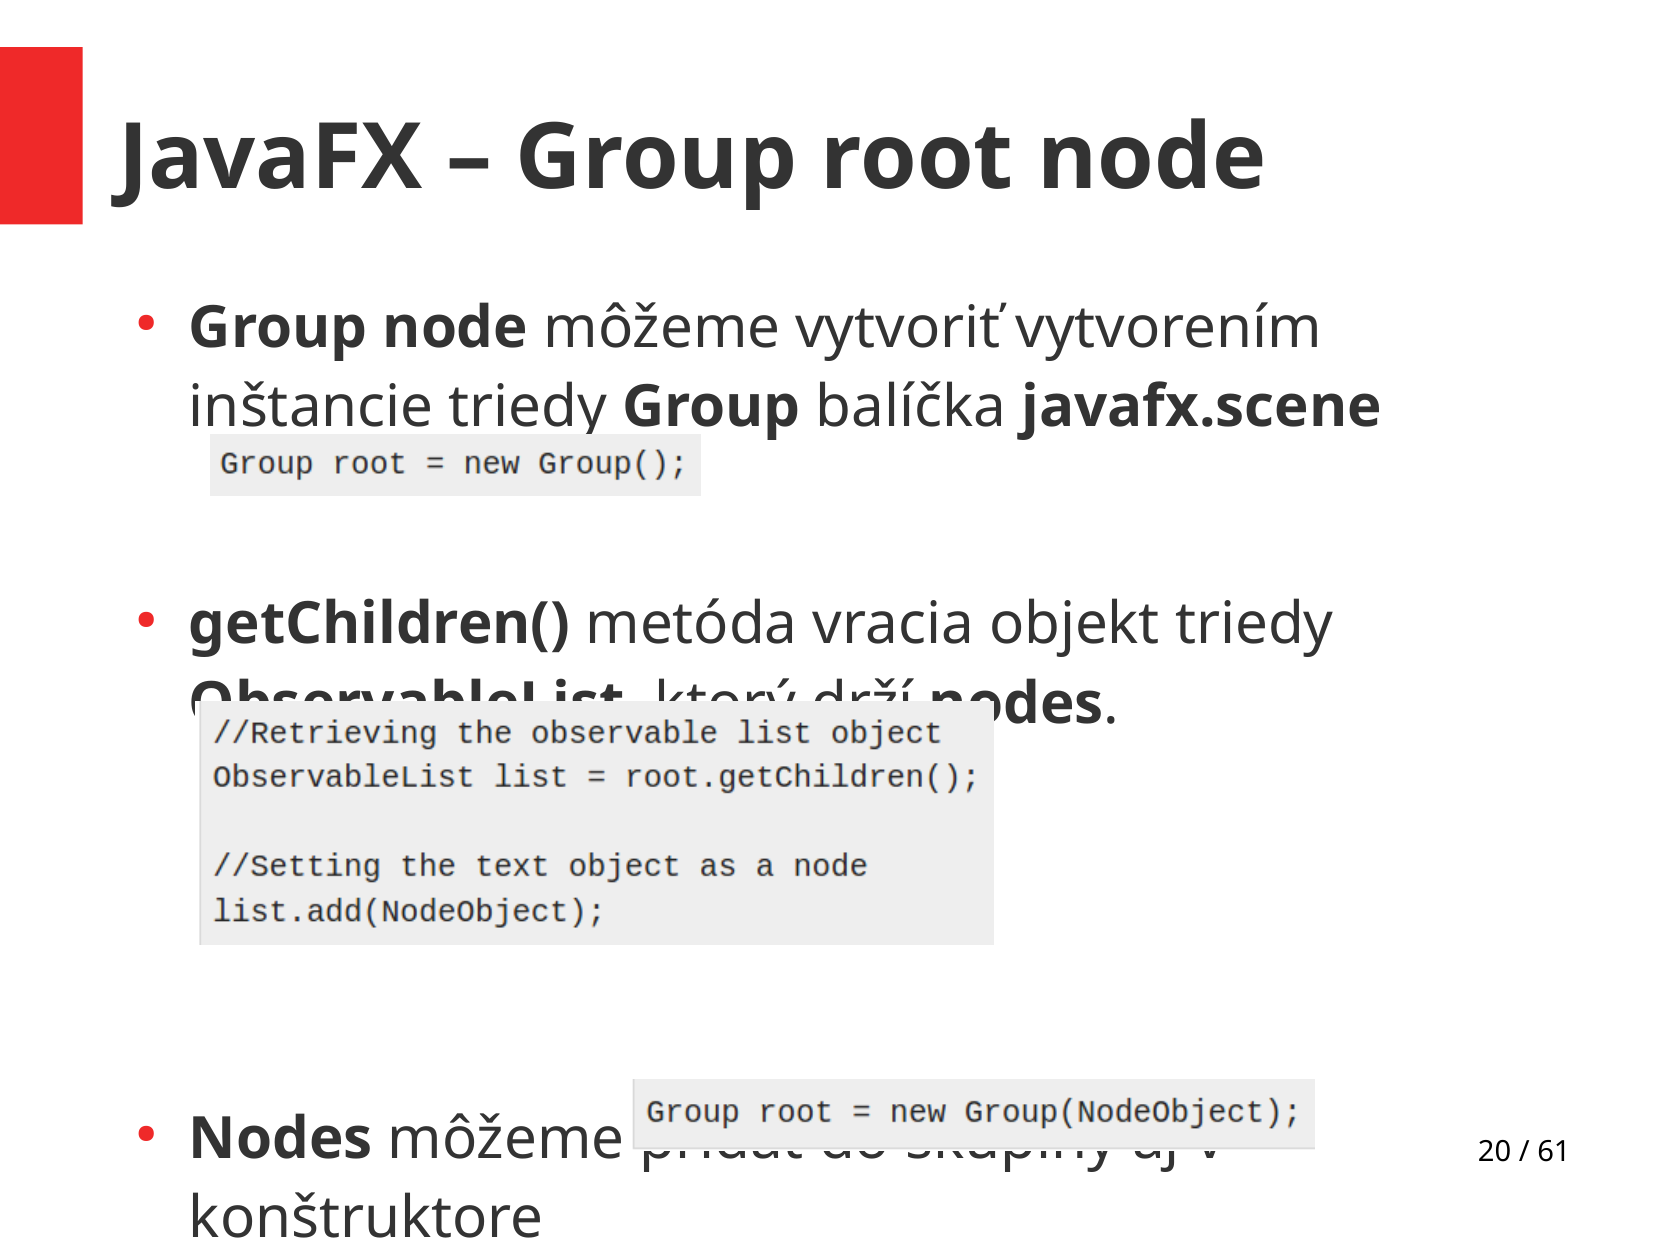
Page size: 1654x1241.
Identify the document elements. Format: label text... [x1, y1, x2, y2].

picture [195, 701, 994, 946]
picture [630, 1079, 1315, 1151]
list Group node môžeme vytvoriť vytvorením inštancie triedy Group balíčka javafx.scene getChildren() metóda vracia objekt triedy ObservableList, ktorý drží nodes. Nodes môžeme pridať do skupiny aj v konštruktore [118, 285, 1536, 1005]
title JavaFX – Group root node [118, 49, 1571, 257]
picture [210, 434, 701, 496]
